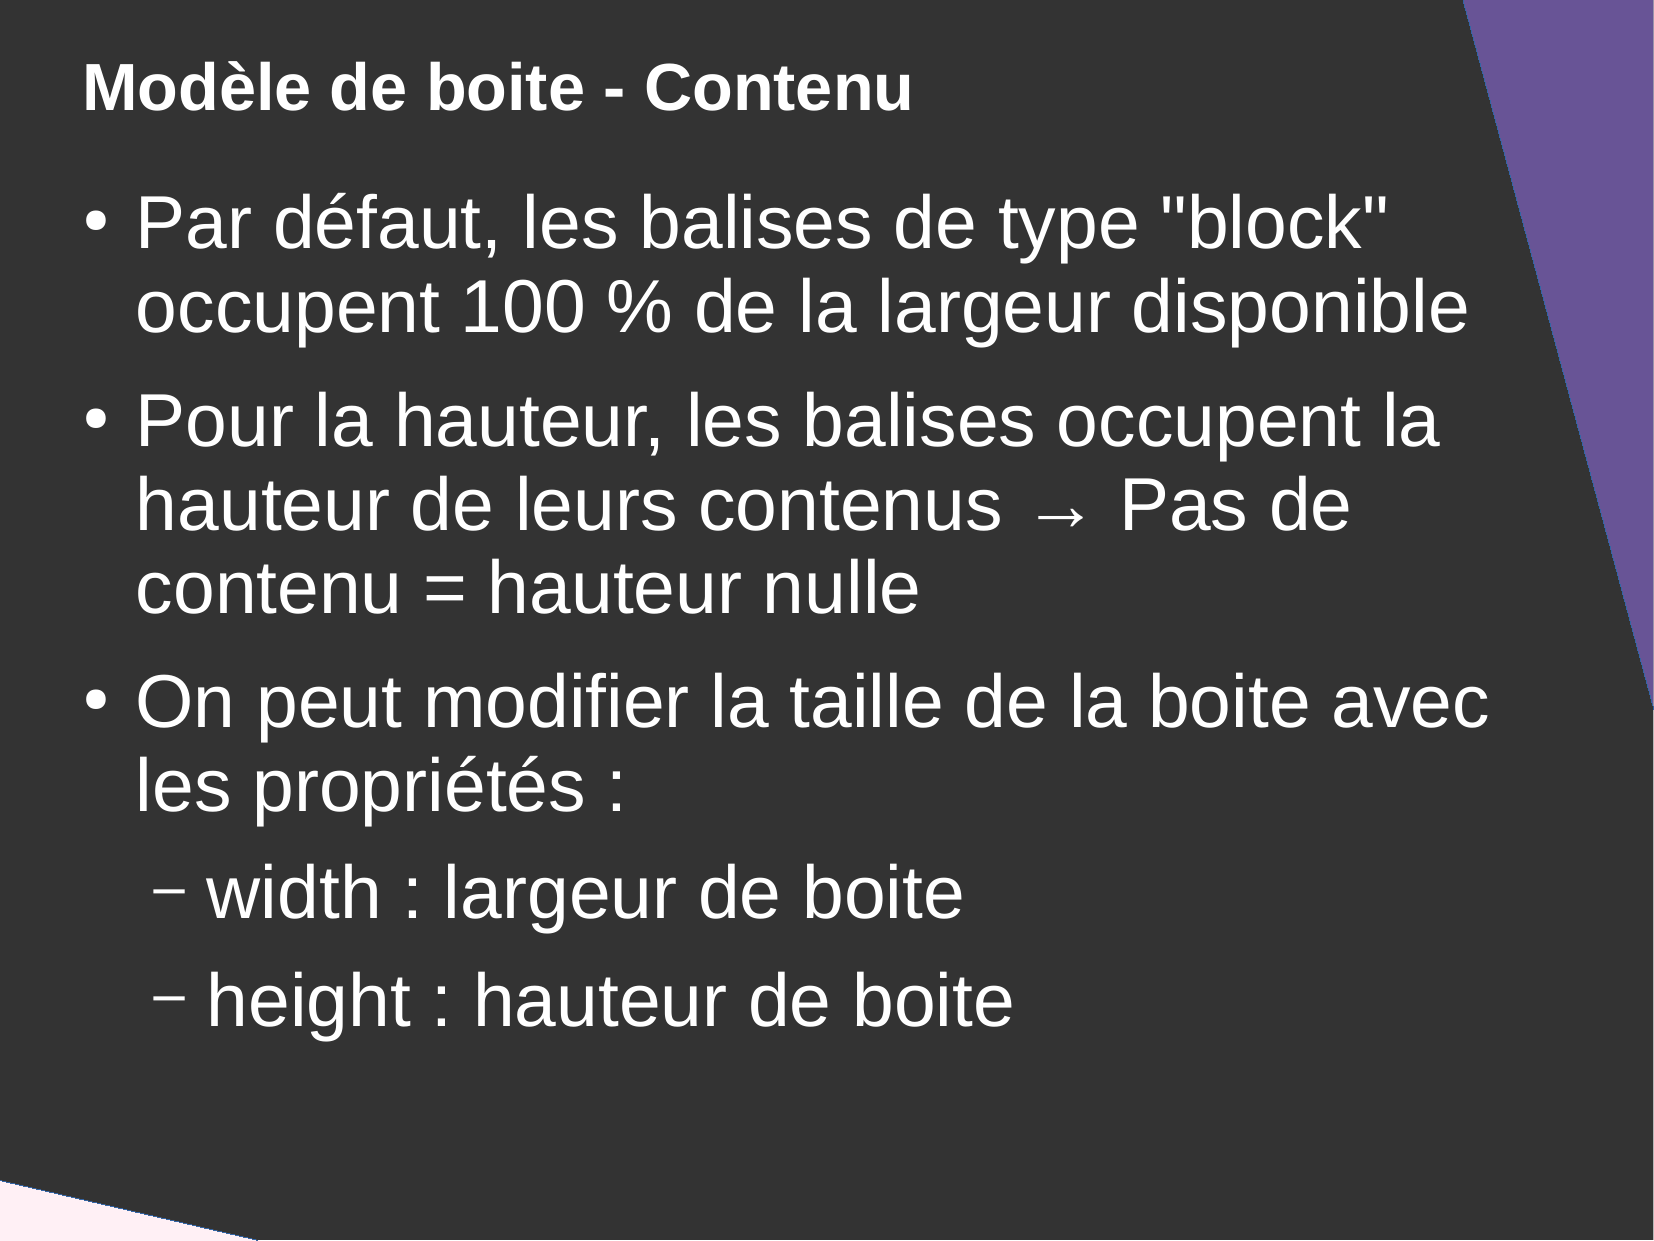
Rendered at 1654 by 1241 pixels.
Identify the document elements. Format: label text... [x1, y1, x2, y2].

title Modèle de boite - Contenu [82, 49, 1571, 130]
list Par défaut, les balises de type "block" occupent 100 % de la largeur disponible Pour la hauteur, les balises occupent la hauteur de leurs contenus → Pas de contenu = hauteur nulle On peut modifier la taille de la boite avec les propriétés : width : largeur de boite height : hauteur de boite [64, 180, 1604, 1063]
text_box [1463, 0, 1654, 710]
text_box [0, 1180, 262, 1241]
